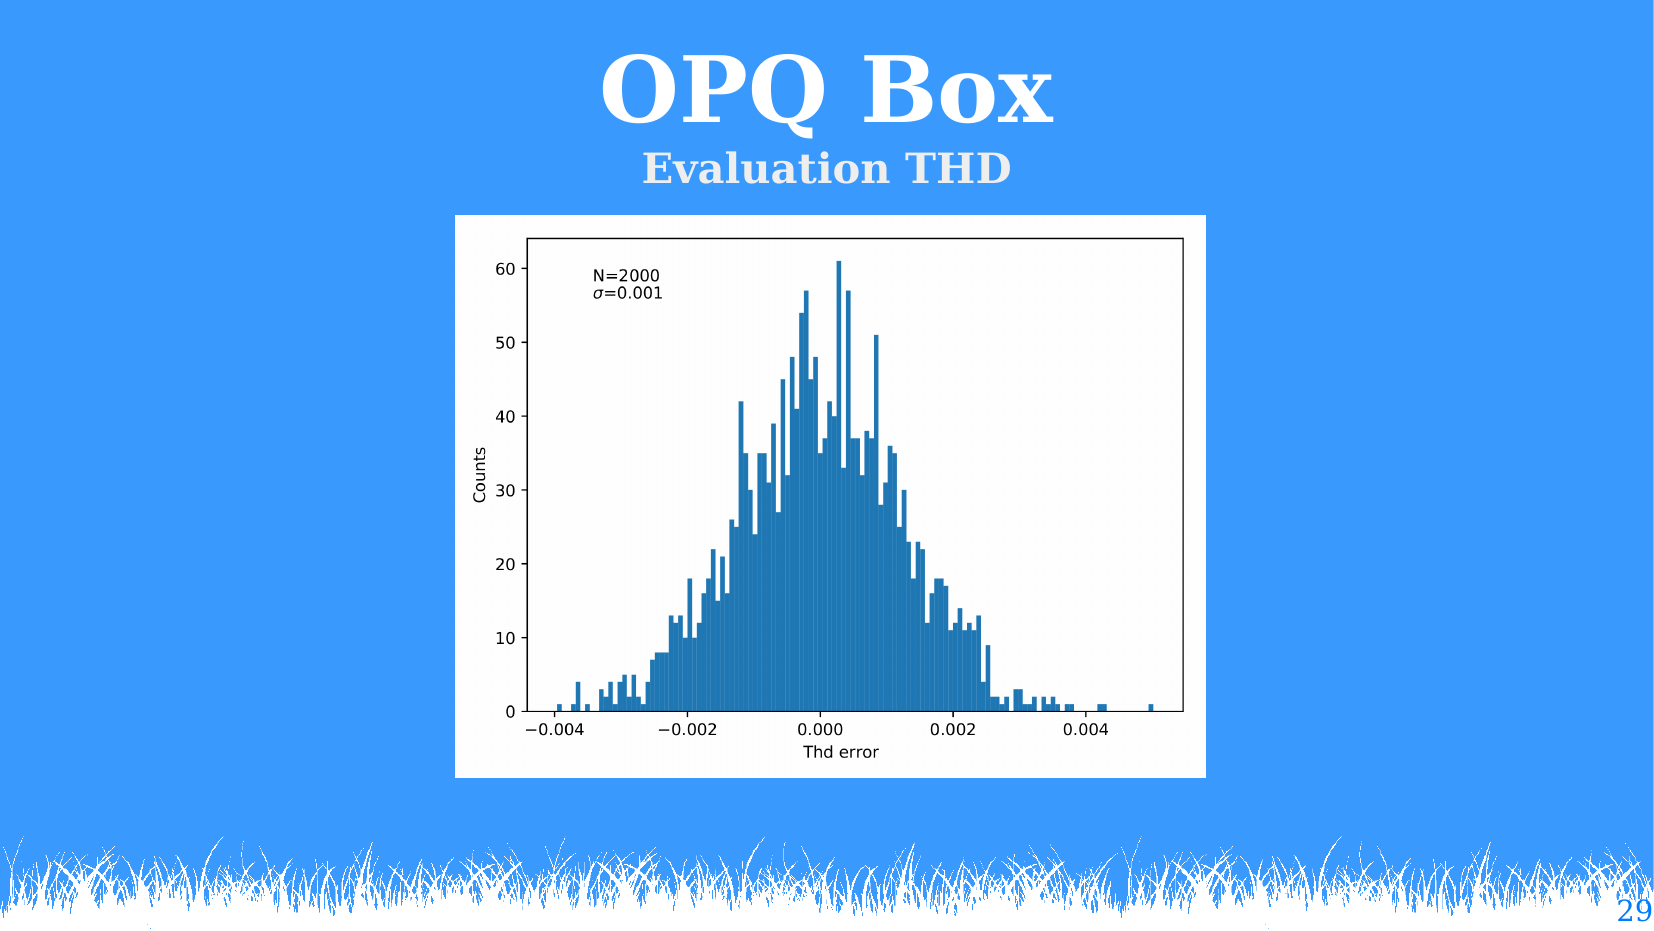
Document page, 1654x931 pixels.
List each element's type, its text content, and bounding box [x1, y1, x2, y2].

picture [0, 0, 1654, 931]
title OPQ Box Evaluation THD [82, 36, 1571, 194]
